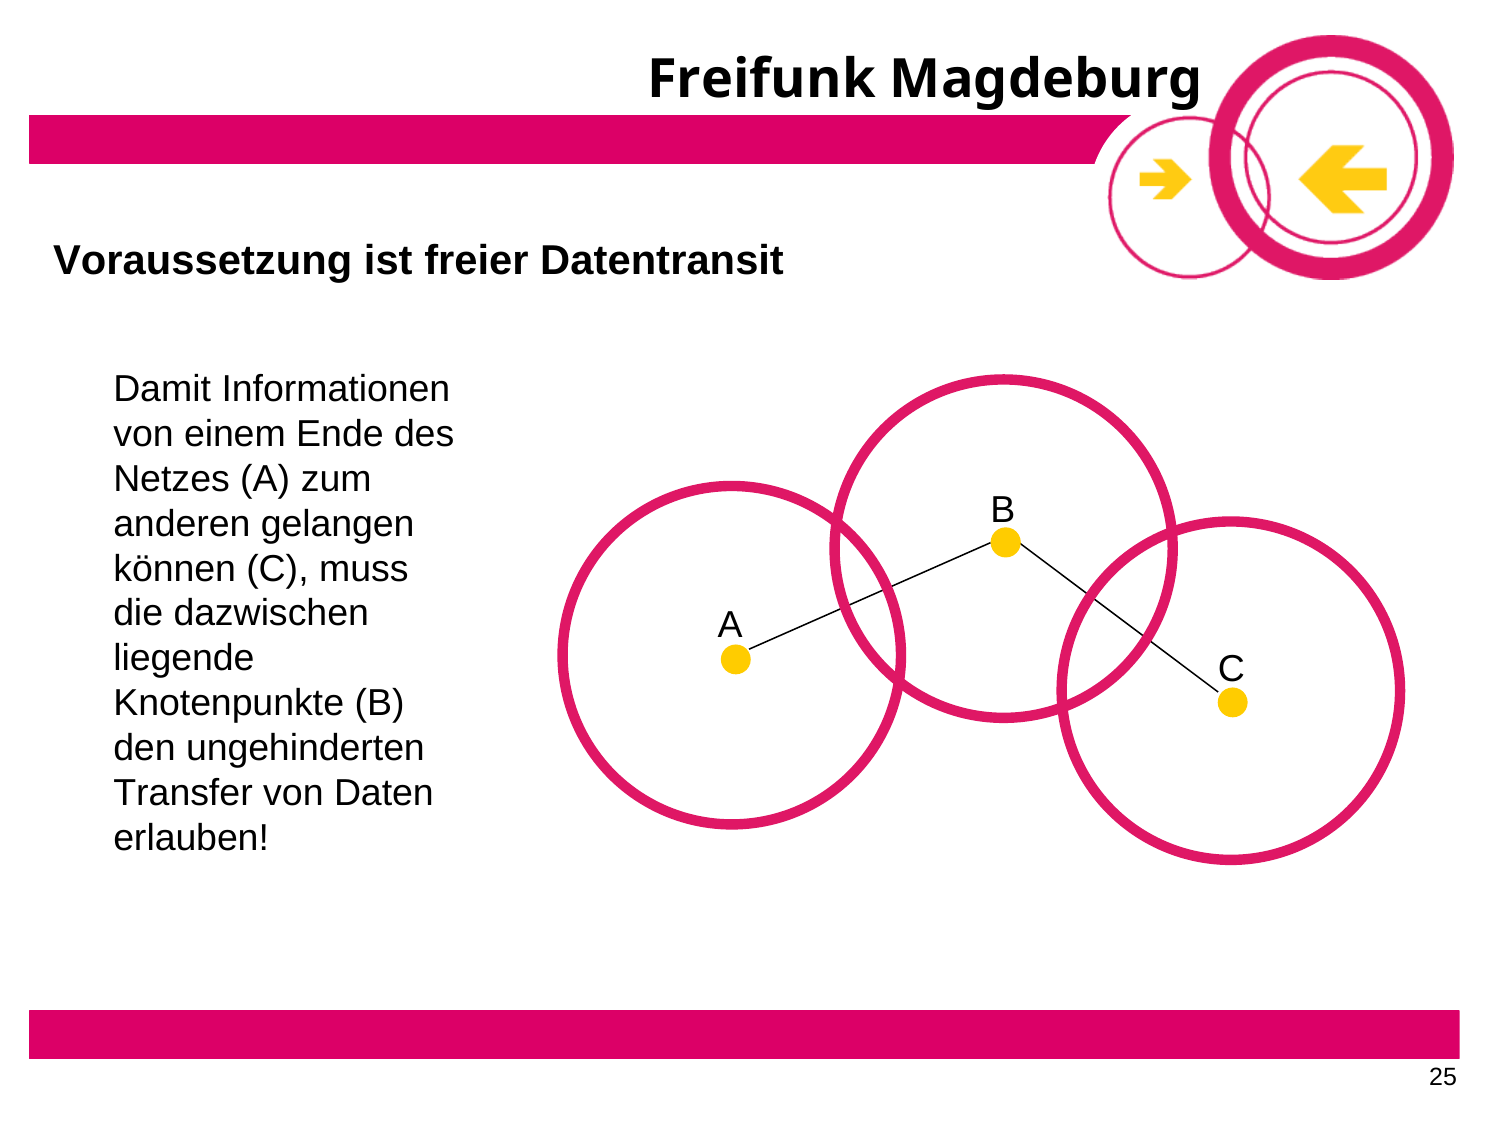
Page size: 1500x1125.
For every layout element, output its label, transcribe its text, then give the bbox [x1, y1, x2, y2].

text_box [720, 654, 751, 675]
text_box B [975, 461, 1029, 538]
text_box A [702, 576, 756, 654]
text_box Damit Informationen von einem Ende des Netzes (A) zum anderen gelangen können (C), muss die dazwischen liegende Knotenpunkte (B) den ungehinderten Transfer von Daten erlauben! [113, 364, 477, 1003]
text_box C [1203, 620, 1256, 698]
text_box [990, 538, 1021, 558]
text_box Voraussetzung ist freier Datentransit [53, 233, 1046, 313]
text_box [1217, 698, 1248, 718]
picture [1107, 35, 1454, 280]
